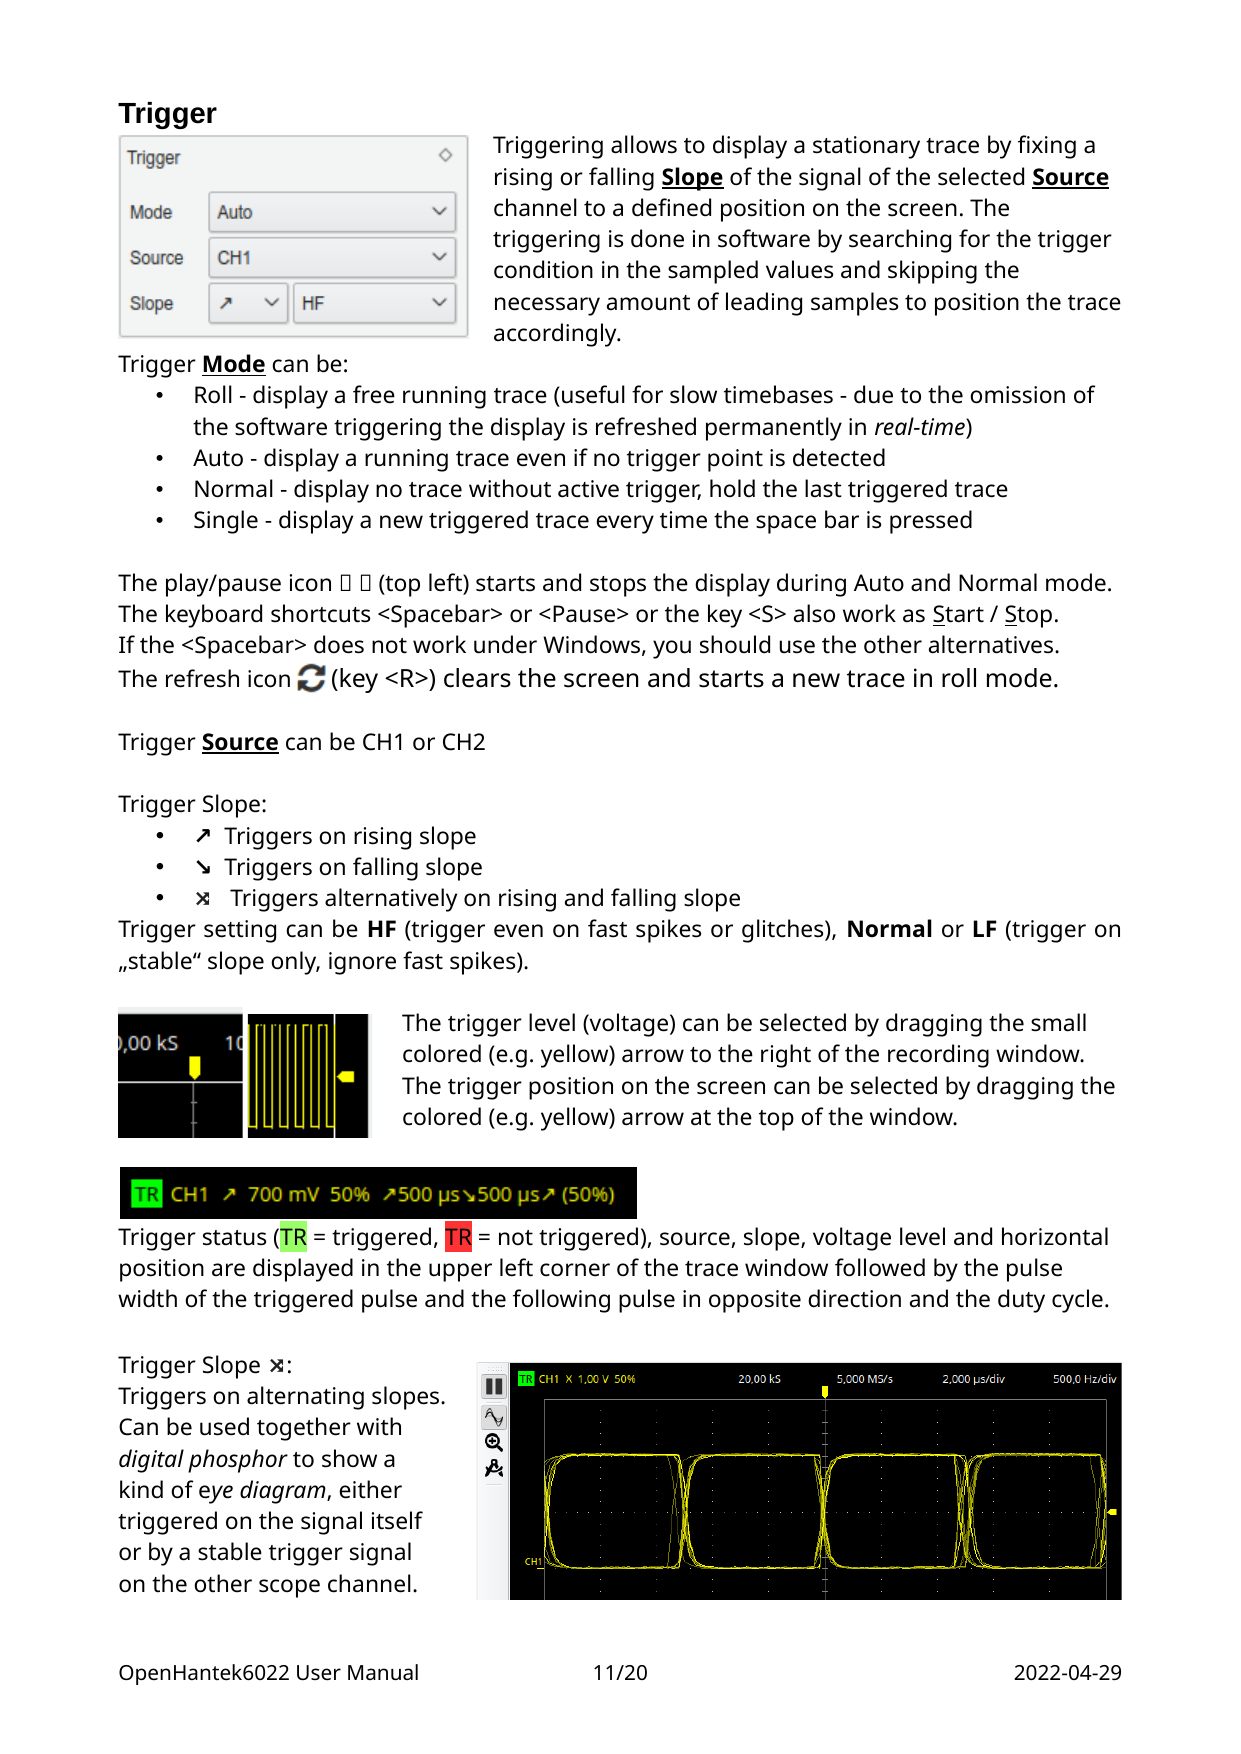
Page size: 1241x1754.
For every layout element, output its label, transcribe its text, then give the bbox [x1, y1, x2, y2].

text The trigger level (voltage) can be selected by dragging the small colored (e.g. yellow) arrow to the right of the recording window. The trigger position on the screen can be selected by dragging the colored (e.g. yellow) arrow at the top of the window. [118, 1007, 1122, 1132]
text Trigger Slope ⤨: Triggers on alternating slopes. Can be used together with digital phosphor to show a kind of eye diagram, either triggered on the signal itself or by a stable trigger signal on the other scope channel. [118, 1349, 1122, 1599]
list Single - display a new triggered trace every time the space bar is pressed [156, 504, 1122, 536]
text Trigger setting can be HF (trigger even on fast spikes or glitches), Normal or LF (trigger on „stable“ slope only, ignore fast spikes). [118, 913, 1122, 976]
text Trigger Mode can be: [118, 348, 1122, 379]
text The play/pause icon   (top left) starts and stops the display during Auto and Normal mode. [118, 567, 1140, 598]
text Trigger Source can be CH1 or CH2 [118, 726, 1122, 757]
picture [294, 660, 331, 695]
text The refresh icon [118, 661, 294, 695]
list ↗ Triggers on rising slope [156, 820, 1122, 851]
list ↘ Triggers on falling slope [156, 851, 1122, 882]
picture [476, 1362, 1122, 1600]
picture [118, 1007, 243, 1043]
list ⤨ Triggers alternatively on rising and falling slope [156, 882, 1122, 913]
picture [118, 135, 470, 339]
text Triggering allows to display a stationary trace by fixing a rising or falling Slope of the signal of the selected Source channel to a defined position on the screen. The triggering is done in software by searching for the trigger condition in the sampled values and skipping the necessary amount of leading samples to position the trace accordingly. [118, 129, 1122, 348]
text The keyboard shortcuts <Spacebar> or <Pause> or the key <S> also work as Start / Stop. If the <Spacebar> does not work under Windows, you should use the other alternatives. [118, 598, 1122, 661]
list Auto - display a running trace even if no trigger point is detected [156, 442, 1122, 473]
text Trigger status (TR = triggered, TR = not triggered), source, slope, voltage level and horizontal position are displayed in the upper left corner of the trace window followed by the pulse width of the triggered pulse and the following pulse in opposite direction and the duty cycle. [118, 1221, 1122, 1315]
subtitle Trigger [118, 96, 1122, 129]
list Normal - display no trace without active trigger, hold the last triggered trace [156, 473, 1122, 504]
picture [120, 1167, 637, 1219]
text (key <R>) clears the screen and starts a new trace in roll mode. [331, 661, 1122, 695]
text Trigger Slope: [118, 788, 1122, 820]
list Roll - display a free running trace (useful for slow timebases - due to the omission of the software triggering the display is refreshed permanently in real-time) [156, 379, 1122, 442]
picture [255, 1014, 373, 1119]
